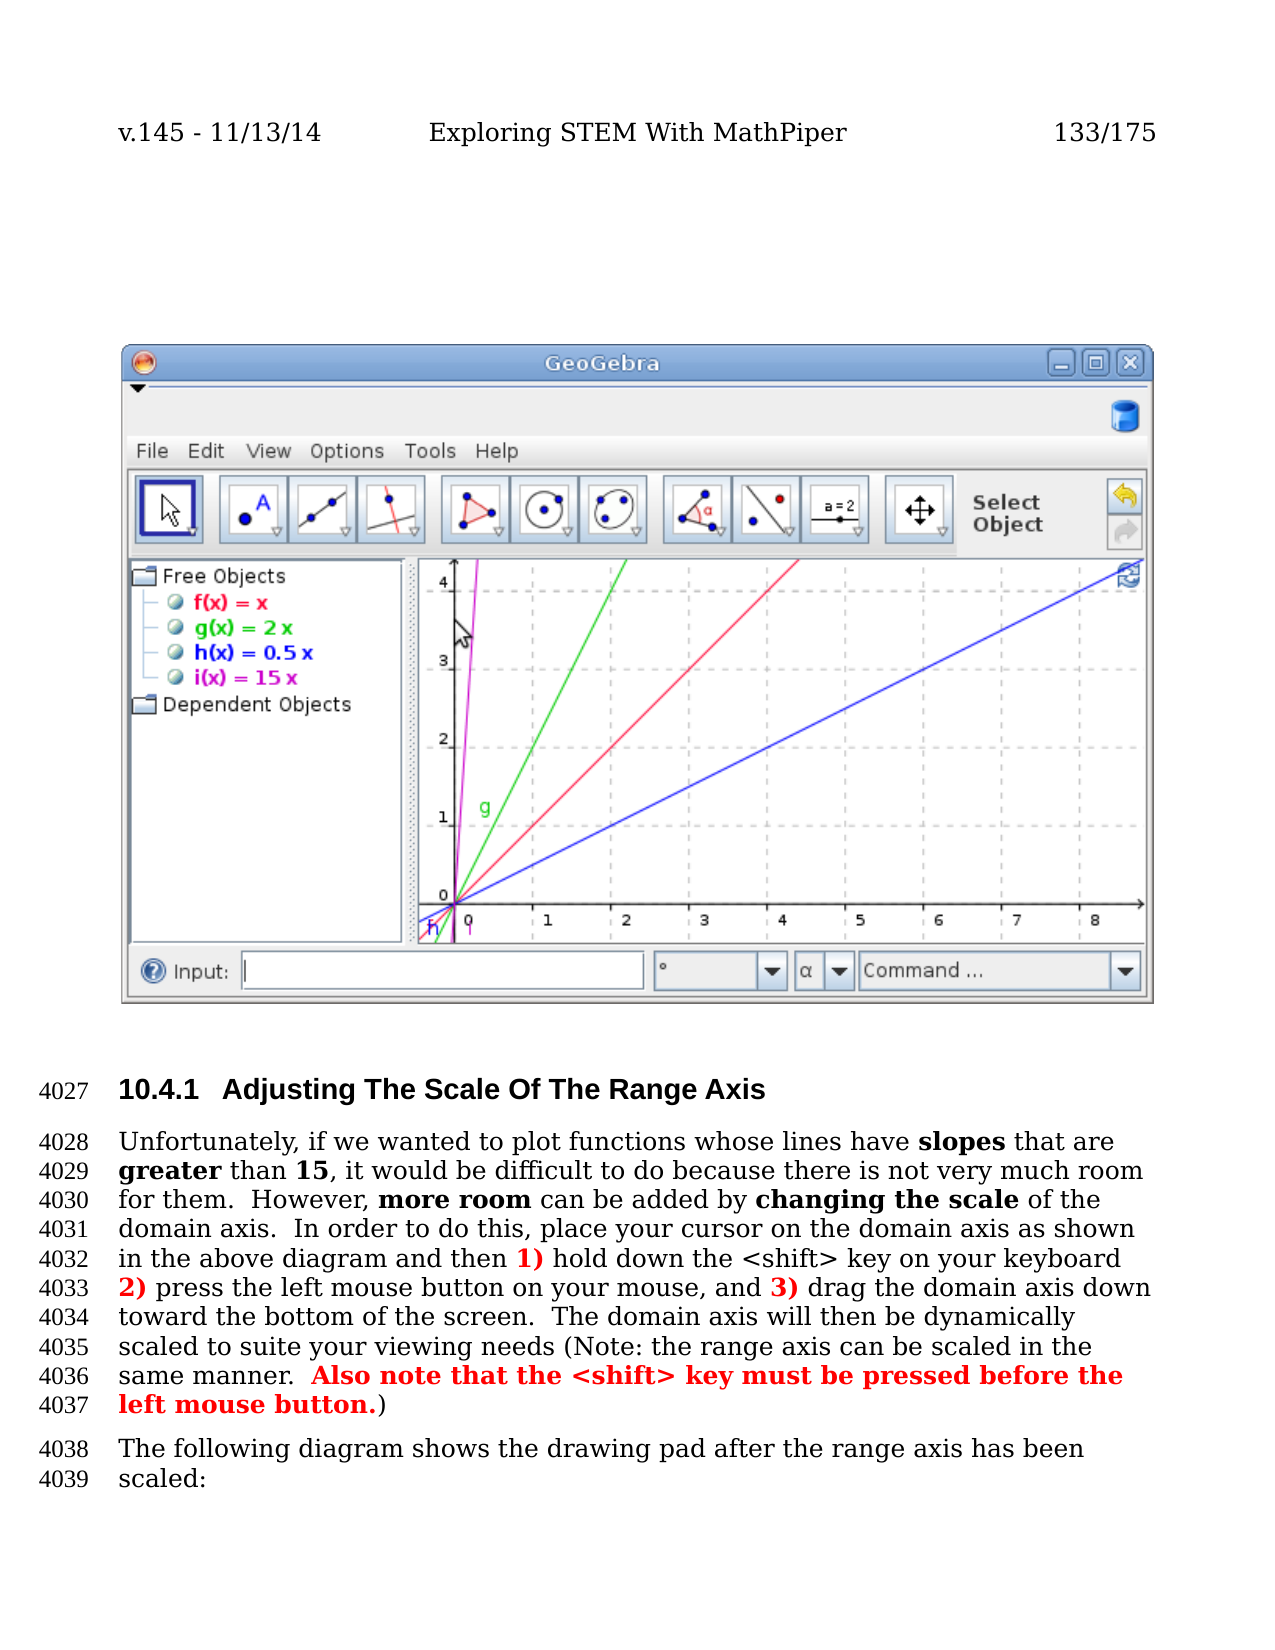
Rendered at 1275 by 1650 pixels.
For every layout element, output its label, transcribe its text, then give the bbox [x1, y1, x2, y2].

text Unfortunately, if we wanted to plot functions whose lines have slopes that are greater than 15, it would be difficult to do because there is not very much room for them. However, more room can be added by changing the scale of the domain axis. In order to do this, place your cursor on the domain axis as shown in the above diagram and then 1) hold down the <shift> key on your keyboard 2) press the left mouse button on your mouse, and 3) drag the domain axis down toward the bottom of the screen. The domain axis will then be dynamically scaled to suite your viewing needs (Note: the range axis can be scaled in the same manner. Also note that the <shift> key must be pressed before the left mouse button.) [118, 1127, 1157, 1420]
picture [121, 344, 1154, 1004]
text The following diagram shows the drawing pad after the range axis has been scaled: [118, 1435, 1157, 1493]
subtitle Adjusting The Scale Of The Range Axis [118, 1072, 1157, 1106]
